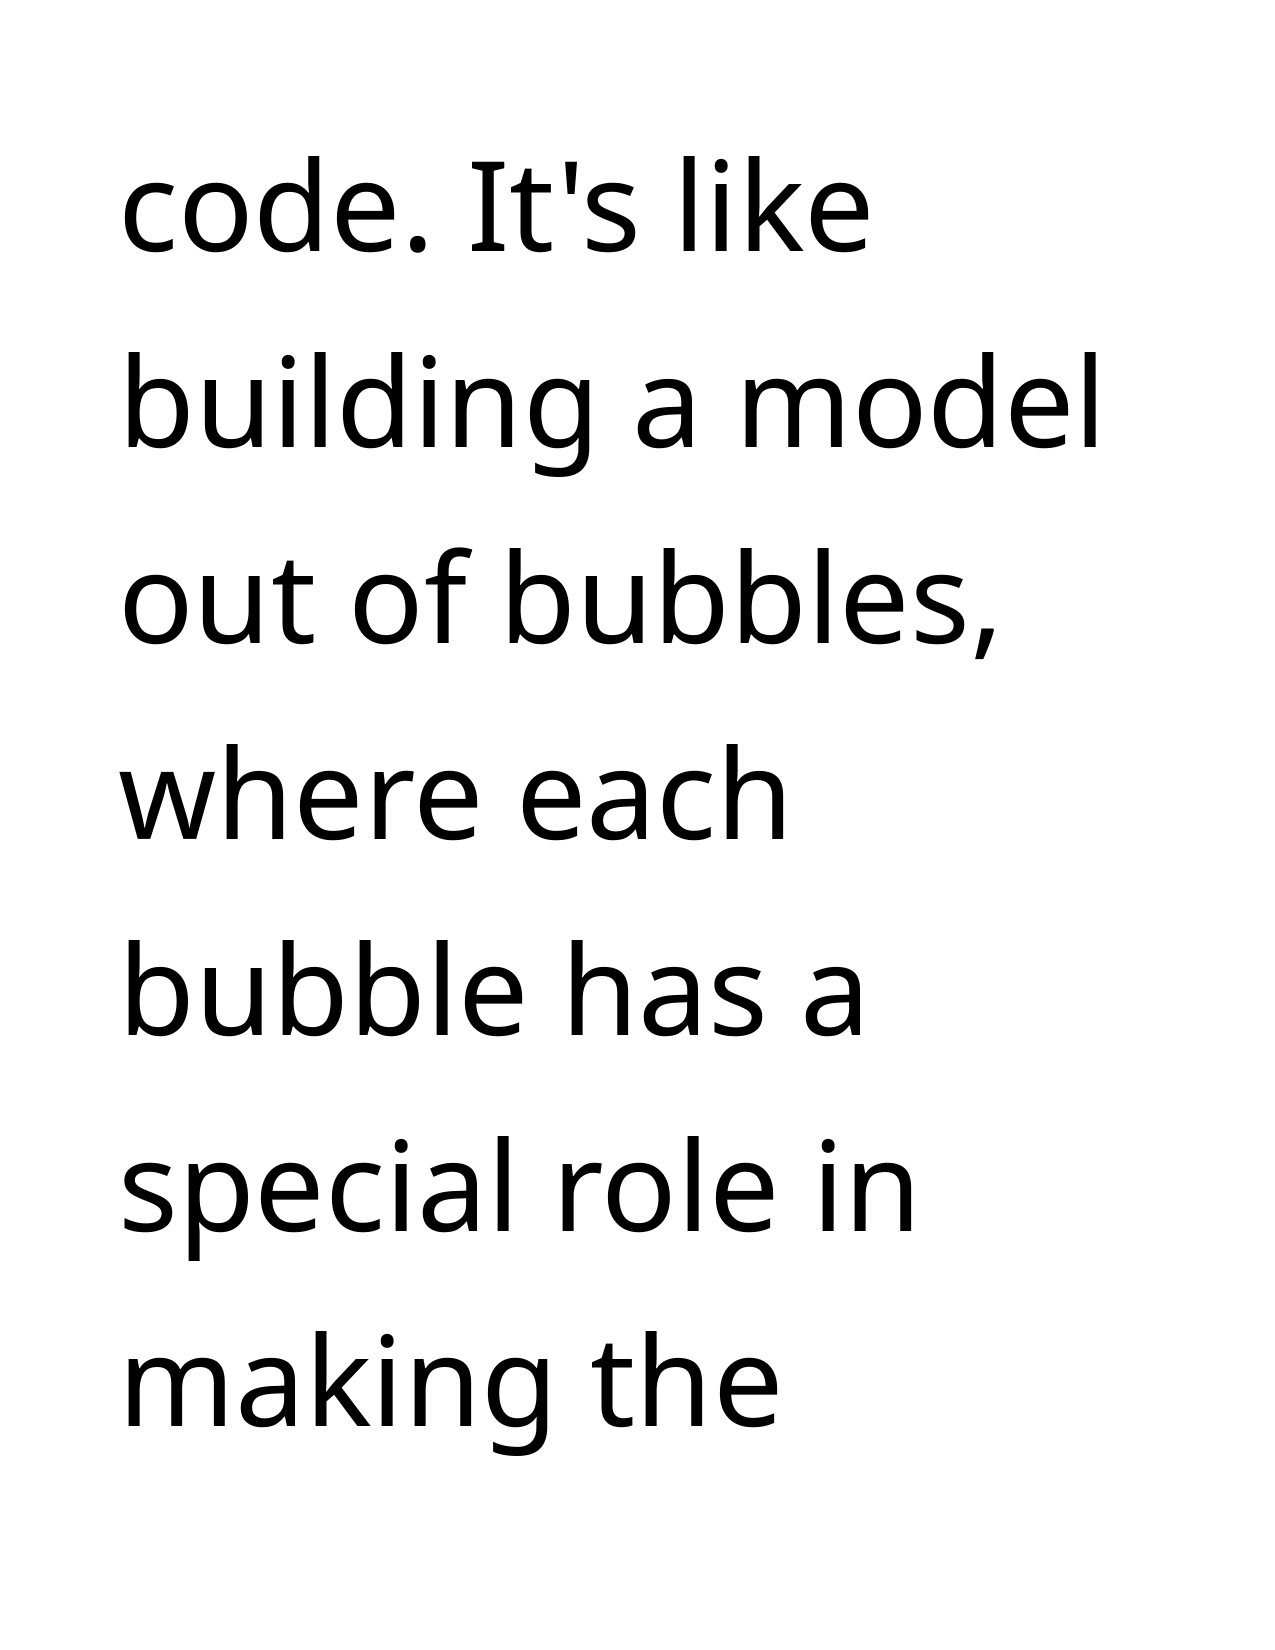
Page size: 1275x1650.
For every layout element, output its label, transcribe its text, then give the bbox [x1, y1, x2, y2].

text code. It's like building a model out of bubbles, where each bubble has a special role in making the [118, 118, 1157, 1463]
